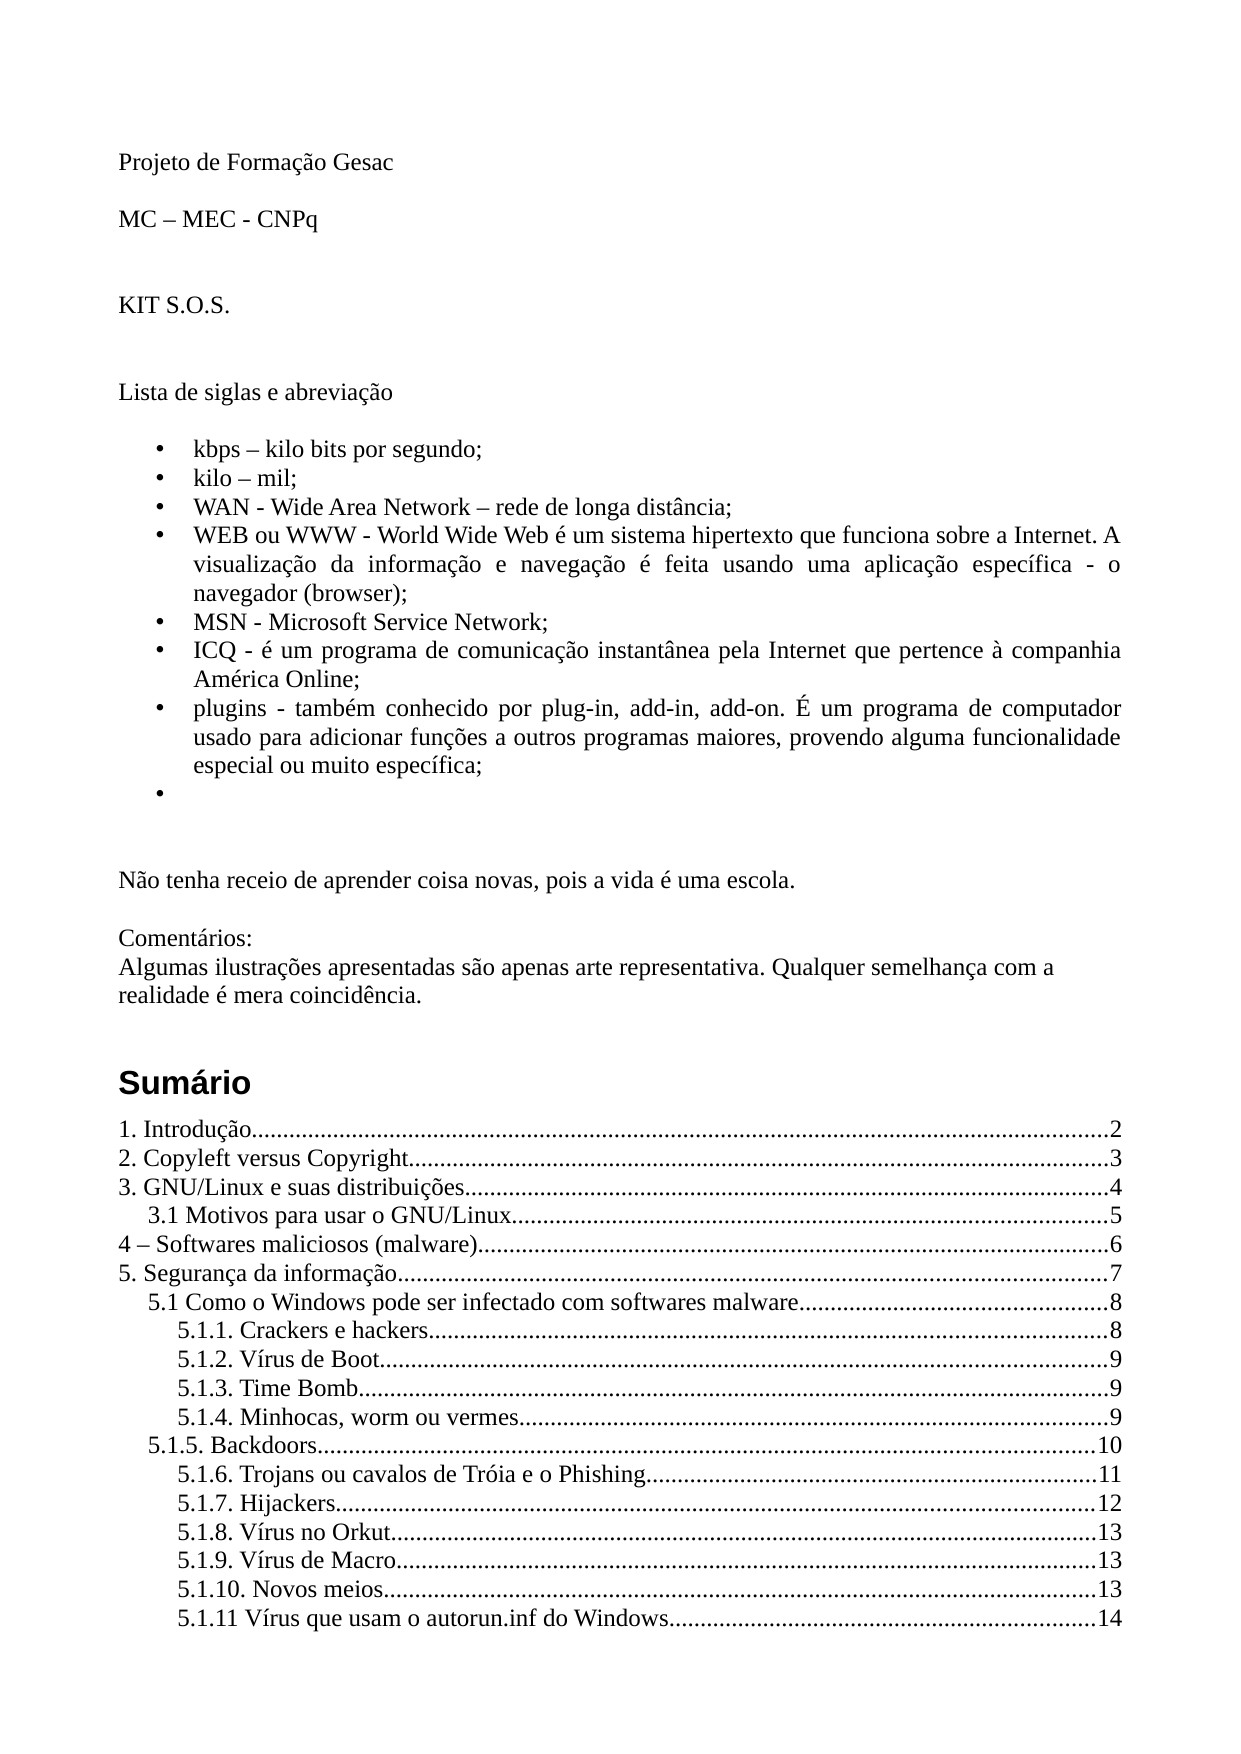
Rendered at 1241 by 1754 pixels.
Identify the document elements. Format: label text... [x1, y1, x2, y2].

text 1. Introdução 2 [118, 1114, 1122, 1143]
text 5.1.1. Crackers e hackers 8 [177, 1315, 1122, 1344]
text 5.1.5. Backdoors 10 [148, 1430, 1122, 1459]
text KIT S.O.S. [118, 291, 1122, 319]
text Comentários: [118, 923, 1122, 952]
text 5.1.8. Vírus no Orkut 13 [177, 1517, 1122, 1545]
text 4 – Softwares maliciosos (malware) 6 [118, 1229, 1122, 1258]
text Não tenha receio de aprender coisa novas, pois a vida é uma escola. [118, 866, 1122, 894]
text 3.1 Motivos para usar o GNU/Linux 5 [148, 1200, 1122, 1229]
text 5.1.6. Trojans ou cavalos de Tróia e o Phishing 11 [177, 1459, 1122, 1488]
text 5.1 Como o Windows pode ser infectado com softwares malware 8 [148, 1287, 1122, 1315]
list kbps – kilo bits por segundo; [156, 434, 1122, 463]
text 5. Segurança da informação 7 [118, 1258, 1122, 1287]
list WEB ou WWW - World Wide Web é um sistema hipertexto que funciona sobre a Internet. A visualização da informação e navegação é feita usando uma aplicação específica - o navegador (browser); [156, 521, 1122, 607]
list plugins - também conhecido por plug-in, add-in, add-on. É um programa de computador usado para adicionar funções a outros programas maiores, provendo alguma funcionalidade especial ou muito específica; [156, 693, 1122, 779]
text 3. GNU/Linux e suas distribuições 4 [118, 1172, 1122, 1200]
list MSN - Microsoft Service Network; [156, 607, 1122, 636]
text 5.1.11 Vírus que usam o autorun.inf do Windows 14 [177, 1603, 1122, 1632]
text 2. Copyleft versus Copyright 3 [118, 1143, 1122, 1172]
text 5.1.10. Novos meios 13 [177, 1574, 1122, 1603]
list ICQ - é um programa de comunicação instantânea pela Internet que pertence à companhia América Online; [156, 636, 1122, 693]
text 5.1.3. Time Bomb 9 [177, 1373, 1122, 1402]
text 5.1.7. Hijackers 12 [177, 1488, 1122, 1517]
text Algumas ilustrações apresentadas são apenas arte representativa. Qualquer semelhança com a realidade é mera coincidência. [118, 952, 1122, 1009]
text 5.1.9. Vírus de Macro 13 [177, 1545, 1122, 1574]
list WAN - Wide Area Network – rede de longa distância; [156, 492, 1122, 521]
text Lista de siglas e abreviação [118, 377, 1122, 406]
text 5.1.4. Minhocas, worm ou vermes 9 [177, 1402, 1122, 1430]
subtitle Sumário [118, 1063, 1122, 1102]
text 5.1.2. Vírus de Boot 9 [177, 1344, 1122, 1373]
text MC – MEC - CNPq [118, 204, 1122, 233]
list kilo – mil; [156, 463, 1122, 492]
text Projeto de Formação Gesac [118, 147, 1122, 176]
